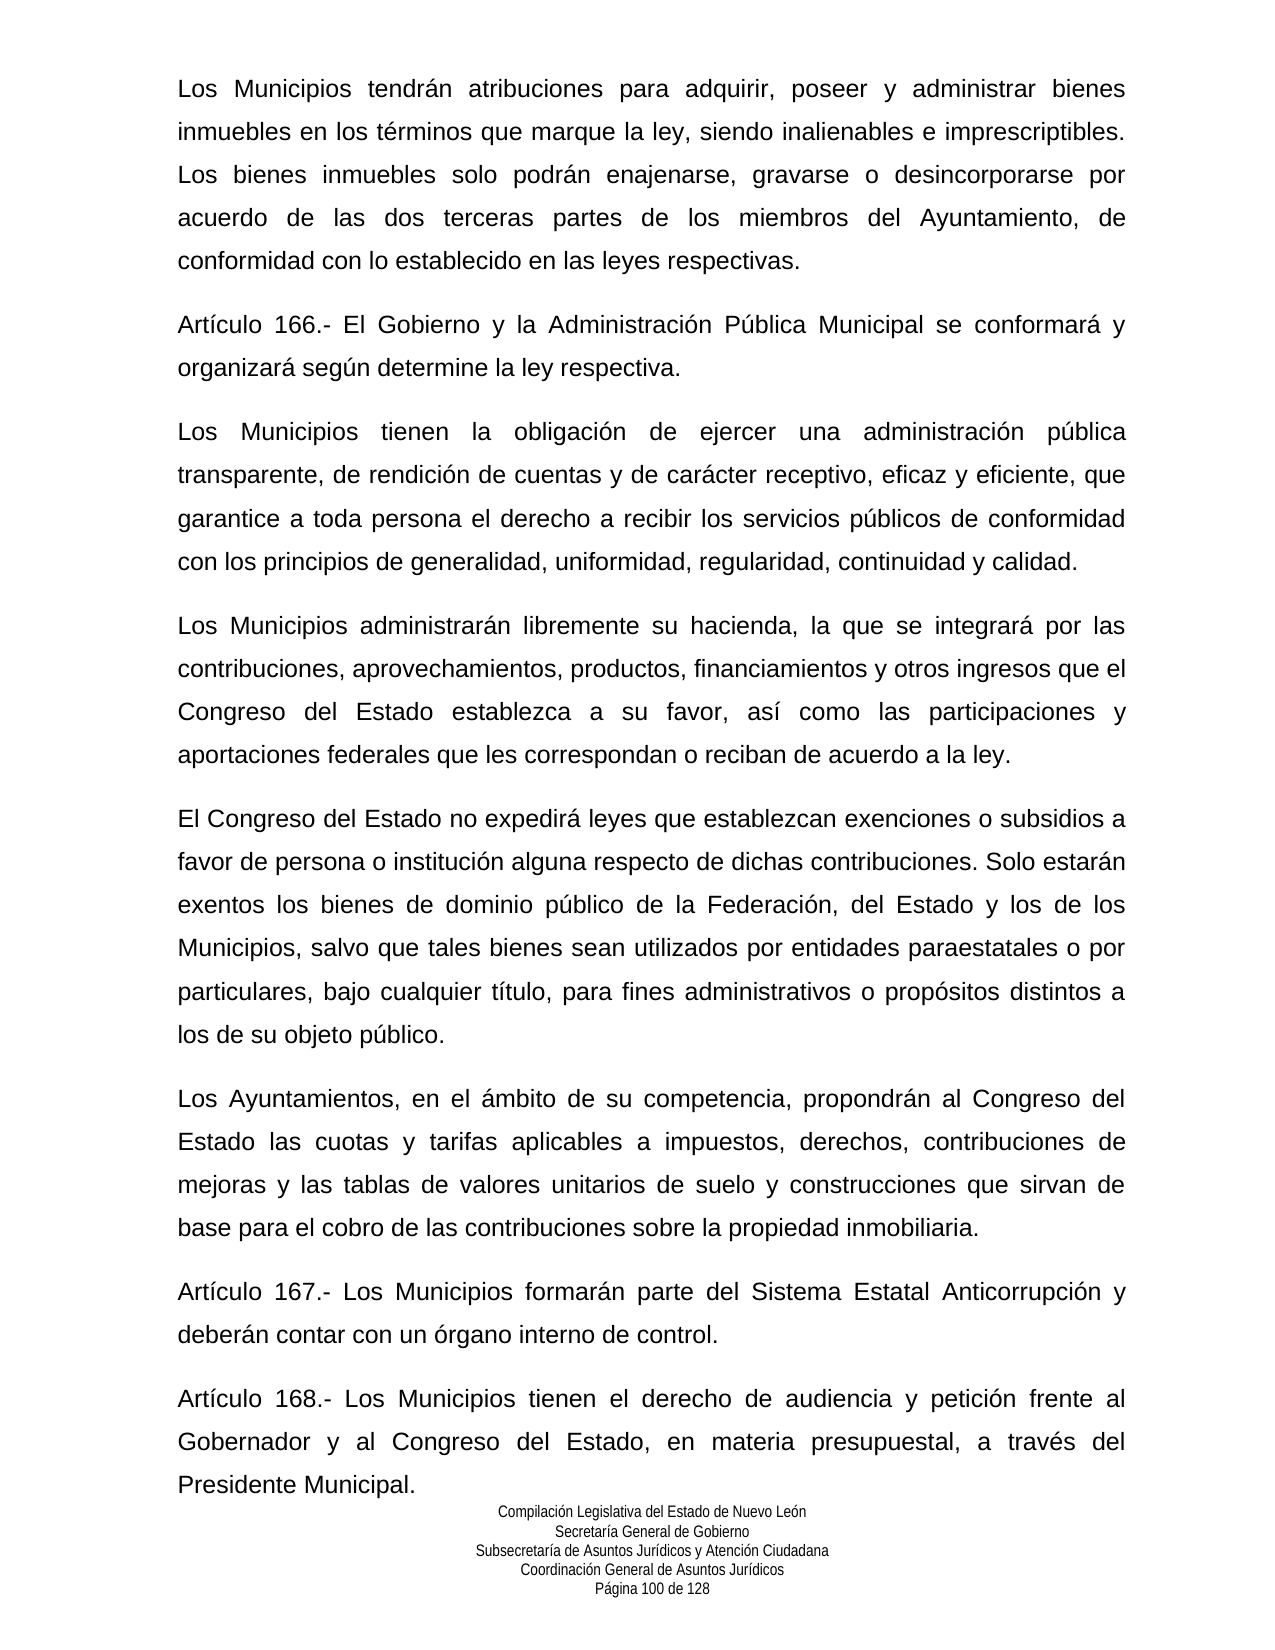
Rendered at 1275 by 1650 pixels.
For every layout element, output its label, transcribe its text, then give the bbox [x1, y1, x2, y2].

text El Congreso del Estado no expedirá leyes que establezcan exenciones o subsidios a favor de persona o institución alguna respecto de dichas contribuciones. Solo estarán exentos los bienes de dominio público de la Federación, del Estado y los de los Municipios, salvo que tales bienes sean utilizados por entidades paraestatales o por particulares, bajo cualquier título, para fines administrativos o propósitos distintos a los de su objeto público. [177, 804, 1127, 1048]
text Los Municipios tienen la obligación de ejercer una administración pública transparente, de rendición de cuentas y de carácter receptivo, eficaz y eficiente, que garantice a toda persona el derecho a recibir los servicios públicos de conformidad con los principios de generalidad, uniformidad, regularidad, continuidad y calidad. [177, 417, 1127, 576]
text Los Municipios administrarán libremente su hacienda, la que se integrará por las contribuciones, aprovechamientos, productos, financiamientos y otros ingresos que el Congreso del Estado establezca a su favor, así como las participaciones y aportaciones federales que les correspondan o reciban de acuerdo a la ley. [177, 611, 1127, 769]
text Artículo 167.- Los Municipios formarán parte del Sistema Estatal Anticorrupción y deberán contar con un órgano interno de control. [177, 1277, 1127, 1349]
text Artículo 168.- Los Municipios tienen el derecho de audiencia y petición frente al Gobernador y al Congreso del Estado, en materia presupuestal, a través del Presidente Municipal. [177, 1384, 1127, 1499]
text Los Municipios tendrán atribuciones para adquirir, poseer y administrar bienes inmuebles en los términos que marque la ley, siendo inalienables e imprescriptibles. Los bienes inmuebles solo podrán enajenarse, gravarse o desincorporarse por acuerdo de las dos terceras partes de los miembros del Ayuntamiento, de conformidad con lo establecido en las leyes respectivas. [177, 74, 1127, 275]
text Los Ayuntamientos, en el ámbito de su competencia, propondrán al Congreso del Estado las cuotas y tarifas aplicables a impuestos, derechos, contribuciones de mejoras y las tablas de valores unitarios de suelo y construcciones que sirvan de base para el cobro de las contribuciones sobre la propiedad inmobiliaria. [177, 1084, 1127, 1242]
text Artículo 166.- El Gobierno y la Administración Pública Municipal se conformará y organizará según determine la ley respectiva. [177, 310, 1127, 382]
